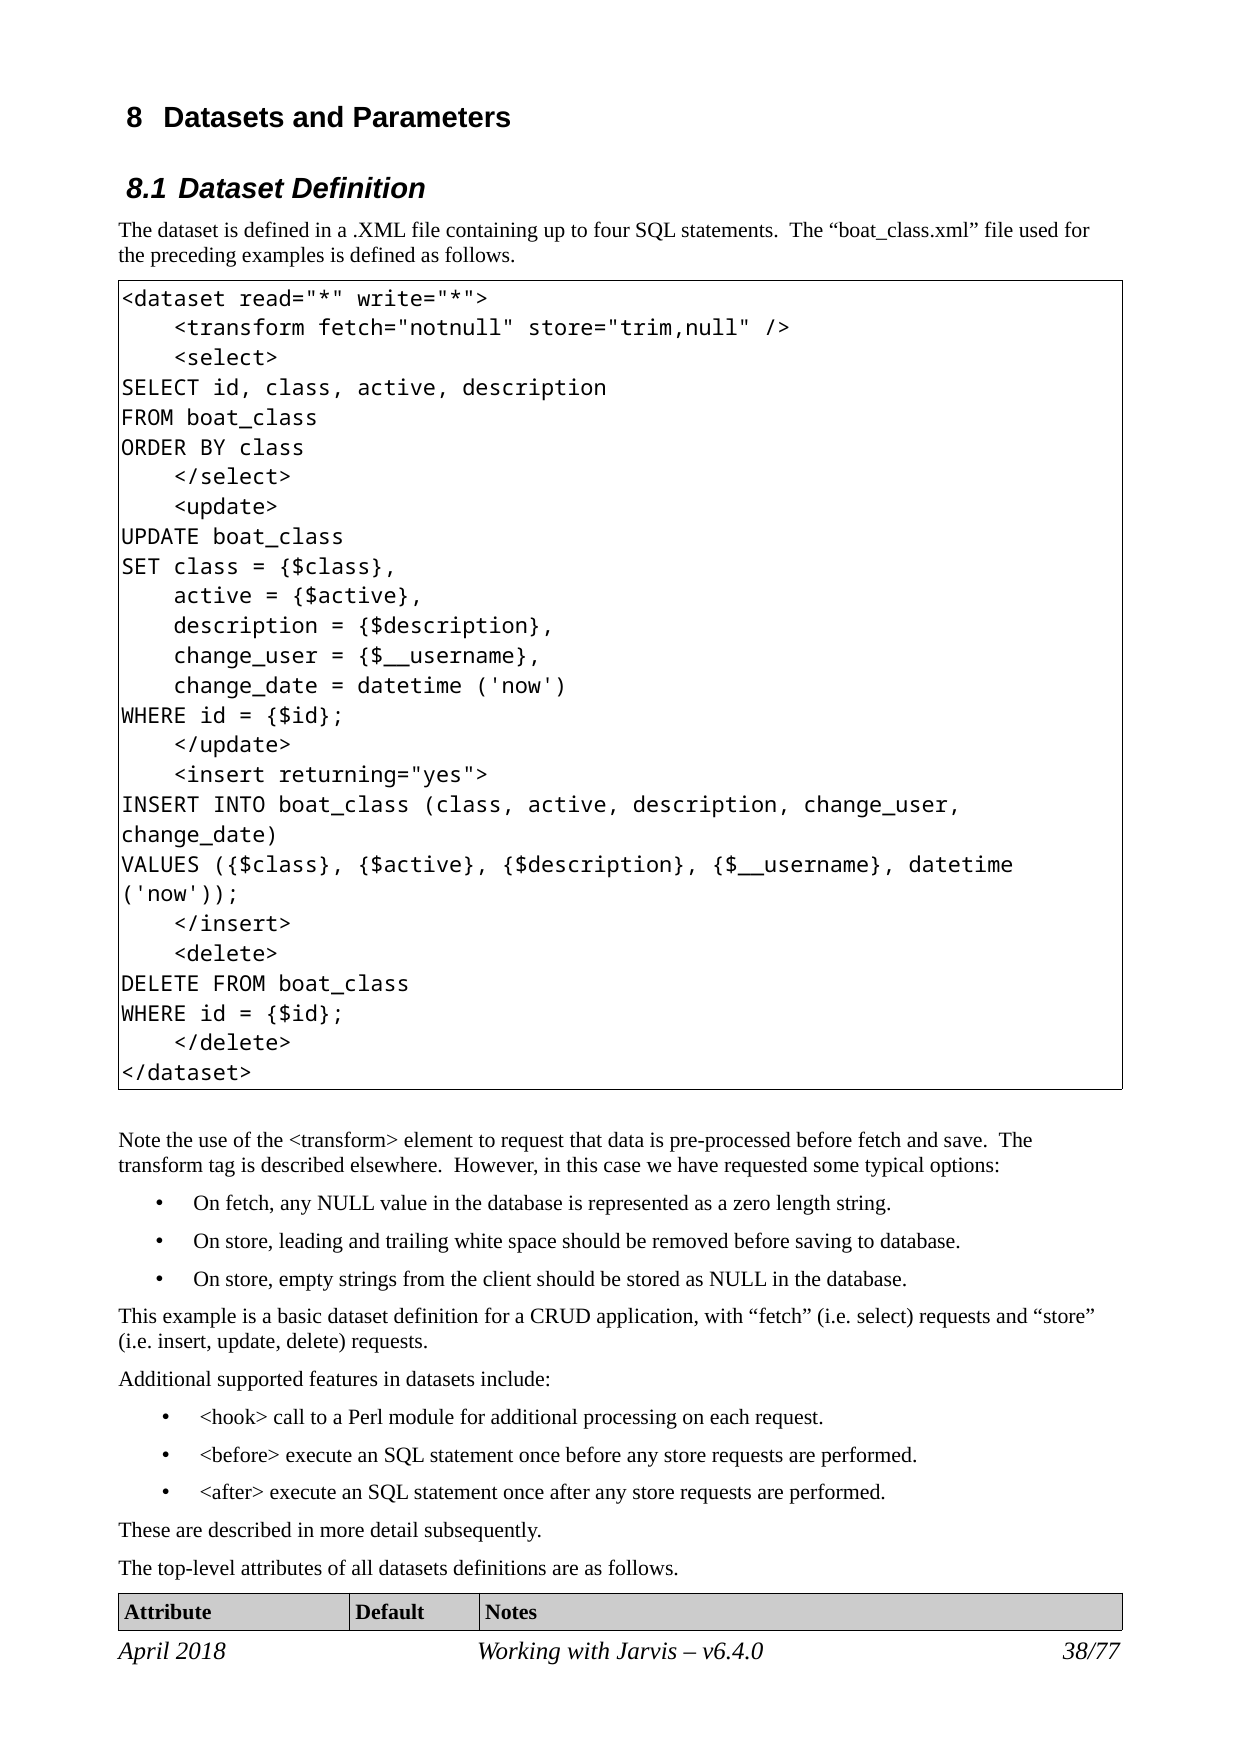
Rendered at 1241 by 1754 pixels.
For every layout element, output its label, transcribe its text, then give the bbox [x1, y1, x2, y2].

text Additional supported features in datasets include: [118, 1366, 1122, 1391]
text <delete> [119, 935, 1122, 965]
text ORDER BY class [119, 429, 1122, 459]
text UPDATE boat_class [119, 518, 1122, 548]
text VALUES ({$class}, {$active}, {$description}, {$__username}, datetime ('now')); [119, 846, 1122, 906]
text </select> [119, 459, 1122, 488]
text This example is a basic dataset definition for a CRUD application, with “fetch” (i.e. select) requests and “store” (i.e. insert, update, delete) requests. [118, 1303, 1122, 1354]
text <insert returning="yes"> [119, 757, 1122, 786]
text </update> [119, 727, 1122, 757]
text <transform fetch="notnull" store="trim,null" /> [119, 310, 1122, 339]
text active = {$active}, [119, 578, 1122, 608]
text <dataset read="*" write="*"> [119, 281, 1122, 310]
list On fetch, any NULL value in the database is represented as a zero length string. [156, 1190, 1122, 1215]
text SELECT id, class, active, description [119, 369, 1122, 399]
list On store, leading and trailing white space should be removed before saving to database. [156, 1228, 1122, 1253]
text The top-level attributes of all datasets definitions are as follows. [118, 1555, 1122, 1580]
text </insert> [119, 906, 1122, 935]
list <hook> call to a Perl module for additional processing on each request. [162, 1404, 1122, 1429]
list On store, empty strings from the client should be stored as NULL in the database. [156, 1266, 1122, 1291]
text WHERE id = {$id}; [119, 697, 1122, 727]
text Note the use of the <transform> element to request that data is pre-processed before fetch and save. The transform tag is described elsewhere. However, in this case we have requested some typical options: [118, 1127, 1122, 1178]
text <update> [119, 488, 1122, 518]
text WHERE id = {$id}; [119, 995, 1122, 1025]
table_header Notes [480, 1594, 1122, 1630]
text INSERT INTO boat_class (class, active, description, change_user, change_date) [119, 786, 1122, 846]
subtitle Dataset Definition [118, 171, 1122, 204]
table_header Default [350, 1594, 479, 1630]
text DELETE FROM boat_class [119, 965, 1122, 995]
subtitle Datasets and Parameters [118, 100, 1122, 133]
text <select> [119, 339, 1122, 369]
text </dataset> [119, 1054, 1122, 1089]
text FROM boat_class [119, 399, 1122, 429]
text SET class = {$class}, [119, 548, 1122, 578]
text </delete> [119, 1025, 1122, 1054]
text change_date = datetime ('now') [119, 667, 1122, 697]
text The dataset is defined in a .XML file containing up to four SQL statements. The “boat_class.xml” file used for the preceding examples is defined as follows. [118, 217, 1122, 267]
table_header Attribute [119, 1594, 349, 1630]
text description = {$description}, [119, 608, 1122, 637]
list <before> execute an SQL statement once before any store requests are performed. [162, 1442, 1122, 1467]
text change_user = {$__username}, [119, 637, 1122, 667]
text These are described in more detail subsequently. [118, 1517, 1122, 1542]
list <after> execute an SQL statement once after any store requests are performed. [162, 1479, 1122, 1504]
